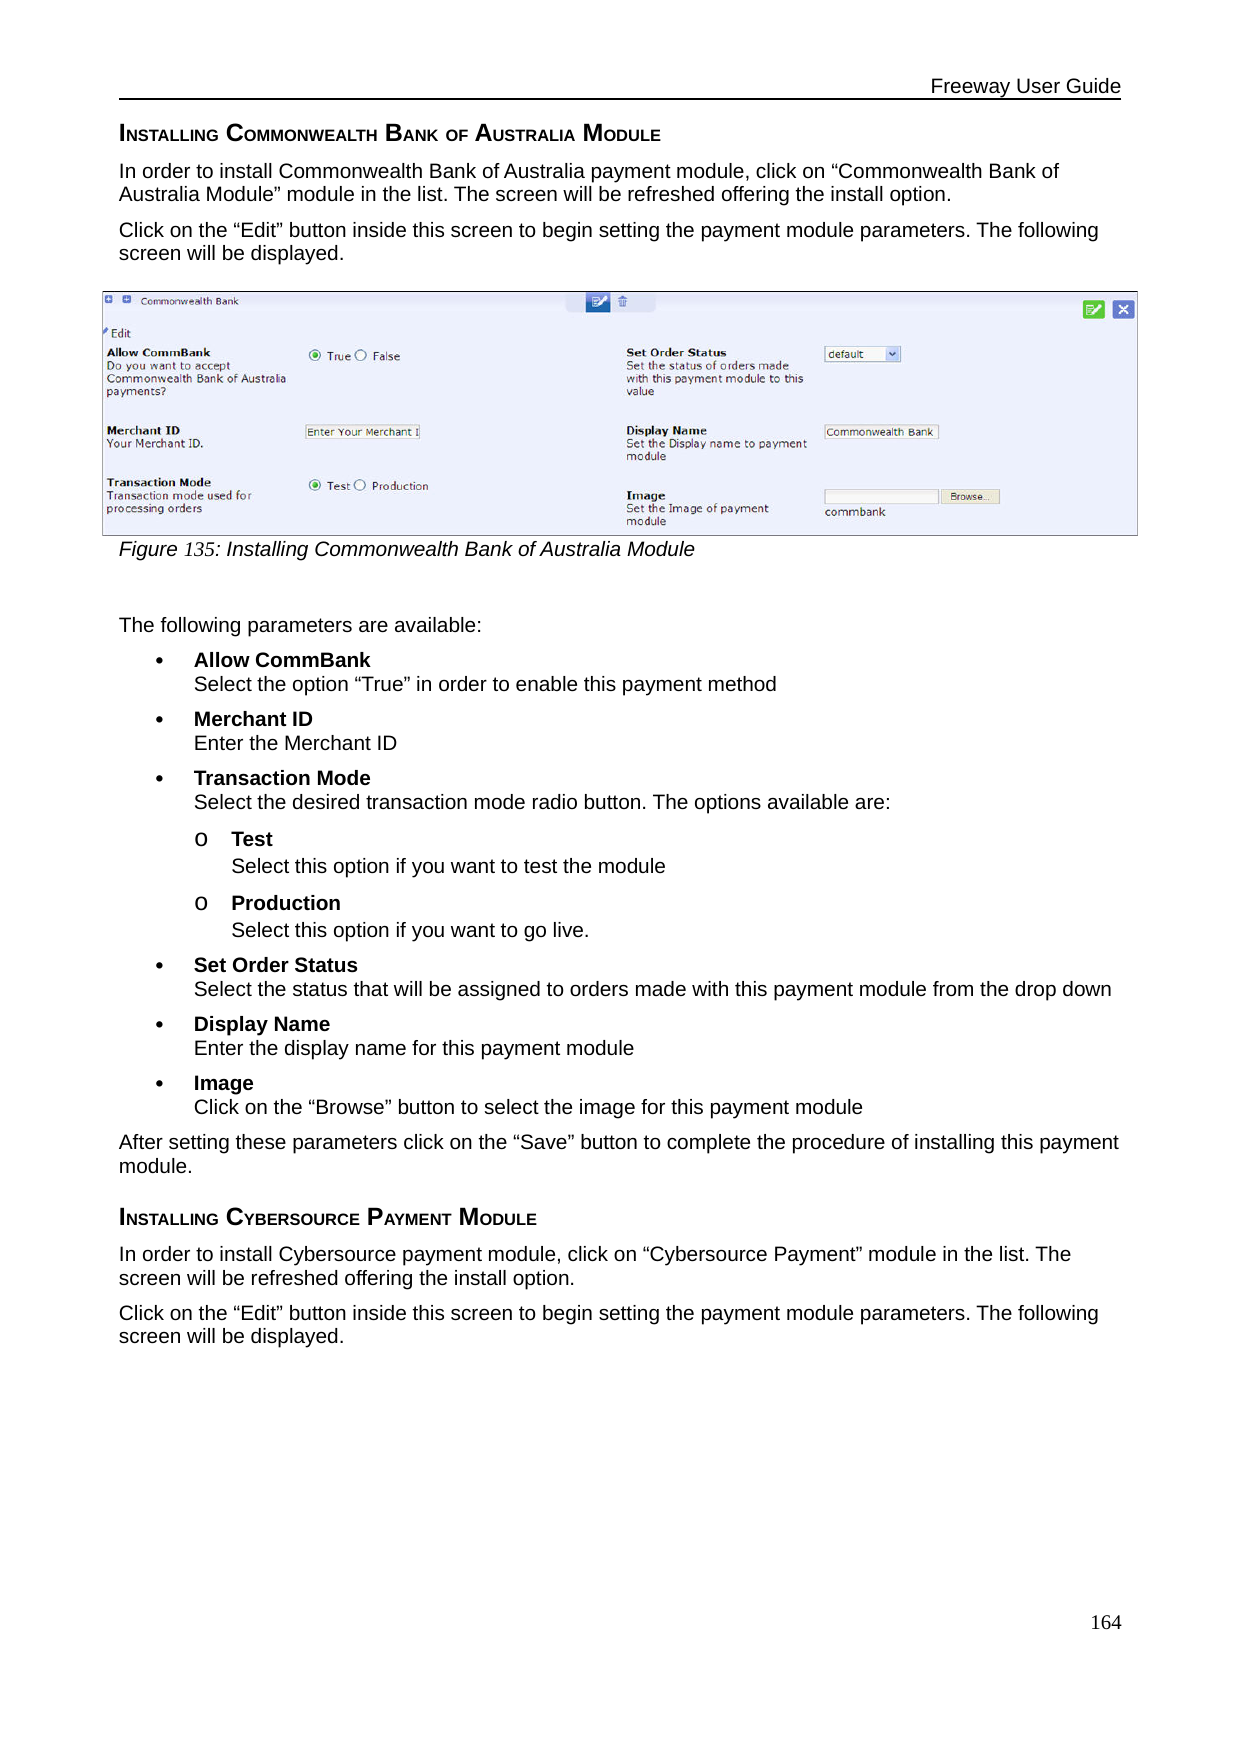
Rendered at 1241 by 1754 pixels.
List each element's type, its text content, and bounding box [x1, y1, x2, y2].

list Transaction Mode Select the desired transaction mode radio button. The options available are: [156, 767, 1121, 813]
text Figure 135: Installing Commonwealth Bank of Australia Module [119, 537, 1121, 561]
text Click on the “Edit” button inside this screen to begin setting the payment module parameters. The following screen will be displayed. [119, 1302, 1121, 1348]
subtitle Installing Commonwealth Bank of Australia Module [119, 119, 1121, 147]
subtitle Installing Cybersource Payment Module [119, 1202, 1121, 1230]
list Test Select this option if you want to test the module [194, 826, 1121, 877]
text In order to install Cybersource payment module, click on “Cybersource Payment” module in the list. The screen will be refreshed offering the install option. [119, 1243, 1121, 1289]
list Image Click on the “Browse” button to select the image for this payment module [156, 1072, 1121, 1118]
text Click on the “Edit” button inside this screen to begin setting the payment module parameters. The following screen will be displayed. [119, 218, 1121, 264]
list Merchant ID Enter the Merchant ID [156, 708, 1121, 754]
list Set Order Status Select the status that will be assigned to orders made with this payment module from the drop down [156, 954, 1121, 1001]
list Display Name Enter the display name for this payment module [156, 1013, 1121, 1059]
picture [102, 291, 1138, 536]
list Production Select this option if you want to go live. [194, 890, 1121, 942]
list Allow CommBank Select the option “True” in order to enable this payment method [156, 649, 1121, 696]
text After setting these parameters click on the “Save” button to complete the procedure of installing this payment module. [119, 1131, 1121, 1177]
text In order to install Commonwealth Bank of Australia payment module, click on “Commonwealth Bank of Australia Module” module in the list. The screen will be refreshed offering the install option. [119, 159, 1121, 206]
text The following parameters are available: [119, 613, 1121, 637]
